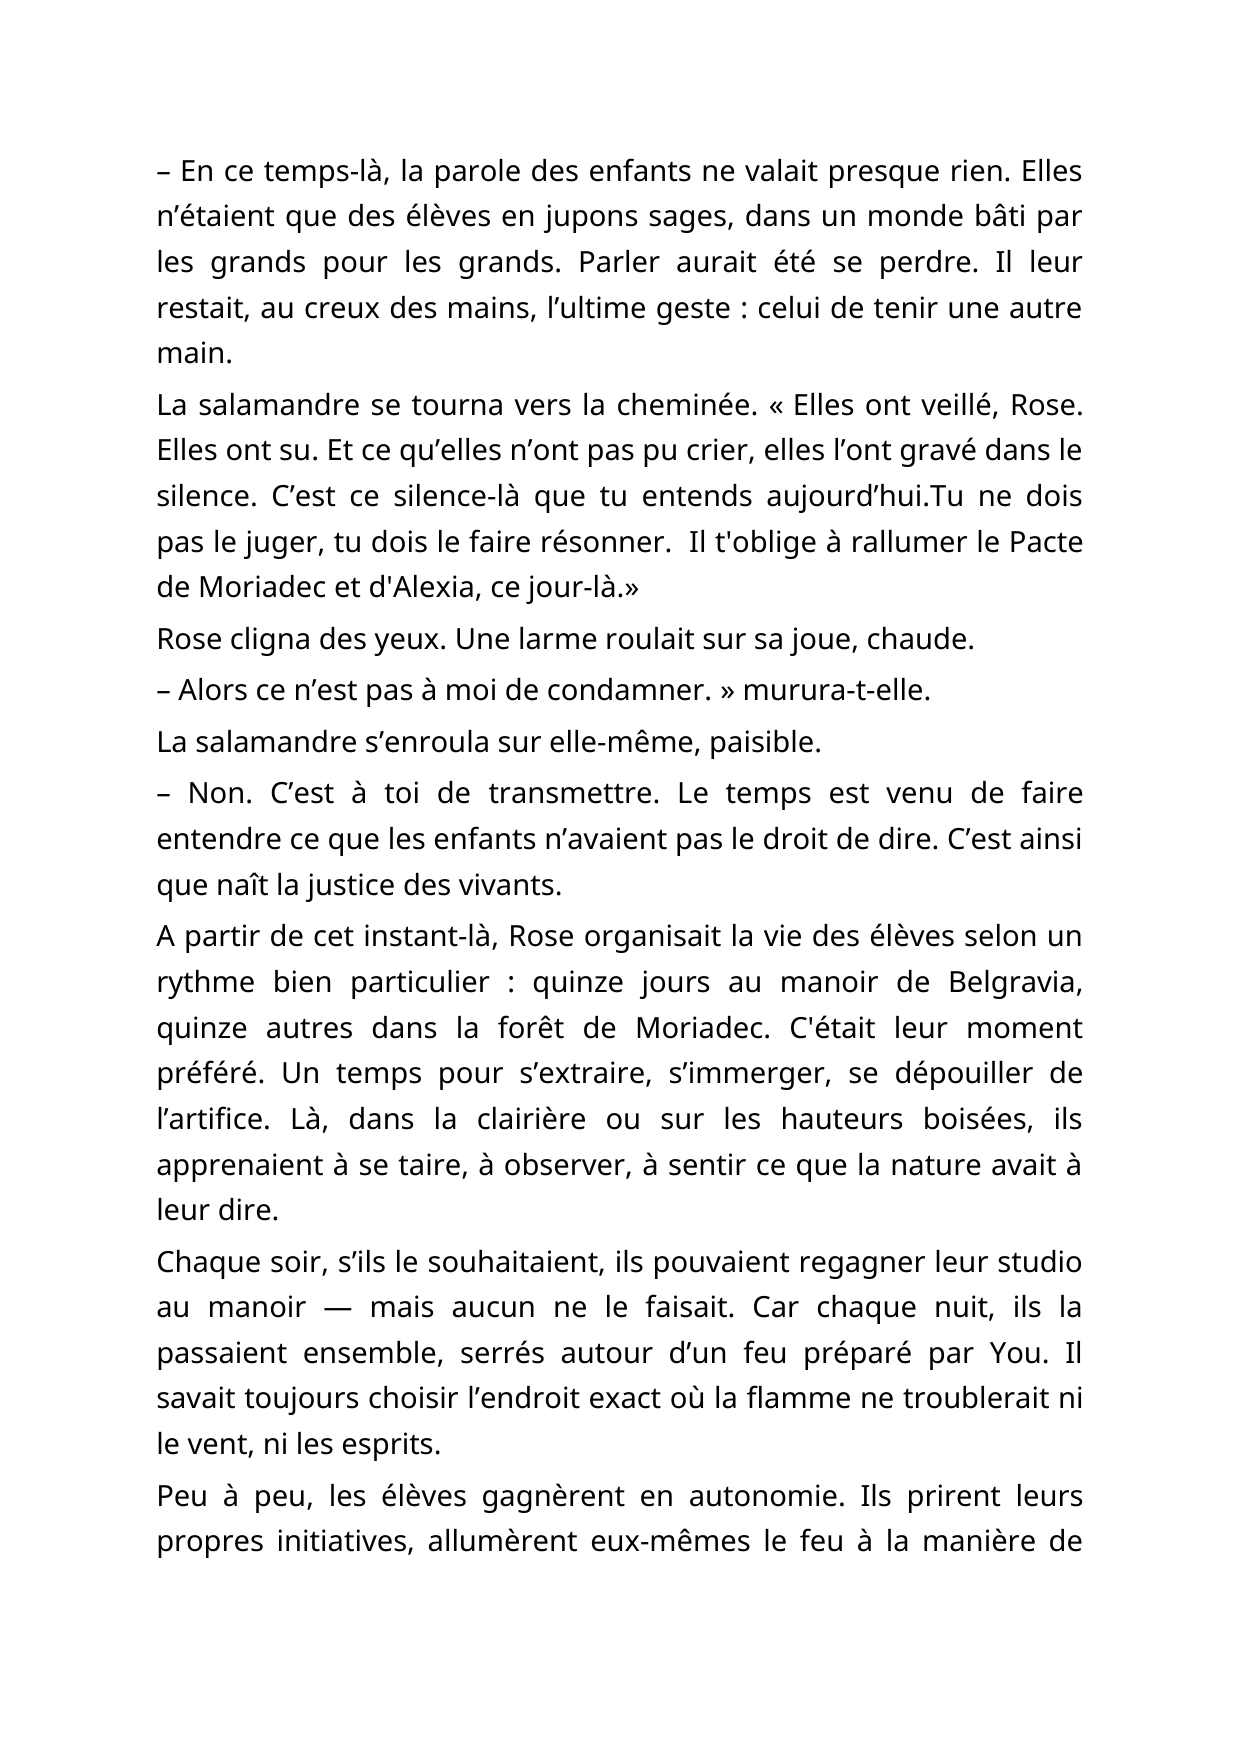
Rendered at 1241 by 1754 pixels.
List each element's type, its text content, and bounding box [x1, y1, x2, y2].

text – En ce temps-là, la parole des enfants ne valait presque rien. Elles n’étaient que des élèves en jupons sages, dans un monde bâti par les grands pour les grands. Parler aurait été se perdre. Il leur restait, au creux des mains, l’ultime geste : celui de tenir une autre main. [156, 150, 1084, 372]
text – Alors ce n’est pas à moi de condamner. » murura-t-elle. [156, 670, 1084, 709]
text Rose cligna des yeux. Une larme roulait sur sa joue, chaude. [156, 618, 1084, 658]
text La salamandre se tourna vers la cheminée. « Elles ont veillé, Rose. Elles ont su. Et ce qu’elles n’ont pas pu crier, elles l’ont gravé dans le silence. C’est ce silence-là que tu entends aujourd’hui.Tu ne dois pas le juger, tu dois le faire résonner. Il t'oblige à rallumer le Pacte de Moriadec et d'Alexia, ce jour-là.» [156, 384, 1084, 606]
text Peu à peu, les élèves gagnèrent en autonomie. Ils prirent leurs propres initiatives, allumèrent eux-mêmes le feu à la manière de [156, 1475, 1084, 1560]
text La salamandre s’enroula sur elle-même, paisible. [156, 721, 1084, 761]
text – Non. C’est à toi de transmettre. Le temps est venu de faire entendre ce que les enfants n’avaient pas le droit de dire. C’est ainsi que naît la justice des vivants. [156, 773, 1084, 904]
text A partir de cet instant-là, Rose organisait la vie des élèves selon un rythme bien particulier : quinze jours au manoir de Belgravia, quinze autres dans la forêt de Moriadec. C'était leur moment préféré. Un temps pour s’extraire, s’immerger, se dépouiller de l’artifice. Là, dans la clairière ou sur les hauteurs boisées, ils apprenaient à se taire, à observer, à sentir ce que la nature avait à leur dire. [156, 916, 1084, 1229]
text Chaque soir, s’ils le souhaitaient, ils pouvaient regagner leur studio au manoir — mais aucun ne le faisait. Car chaque nuit, ils la passaient ensemble, serrés autour d’un feu préparé par You. Il savait toujours choisir l’endroit exact où la flamme ne troublerait ni le vent, ni les esprits. [156, 1241, 1084, 1463]
